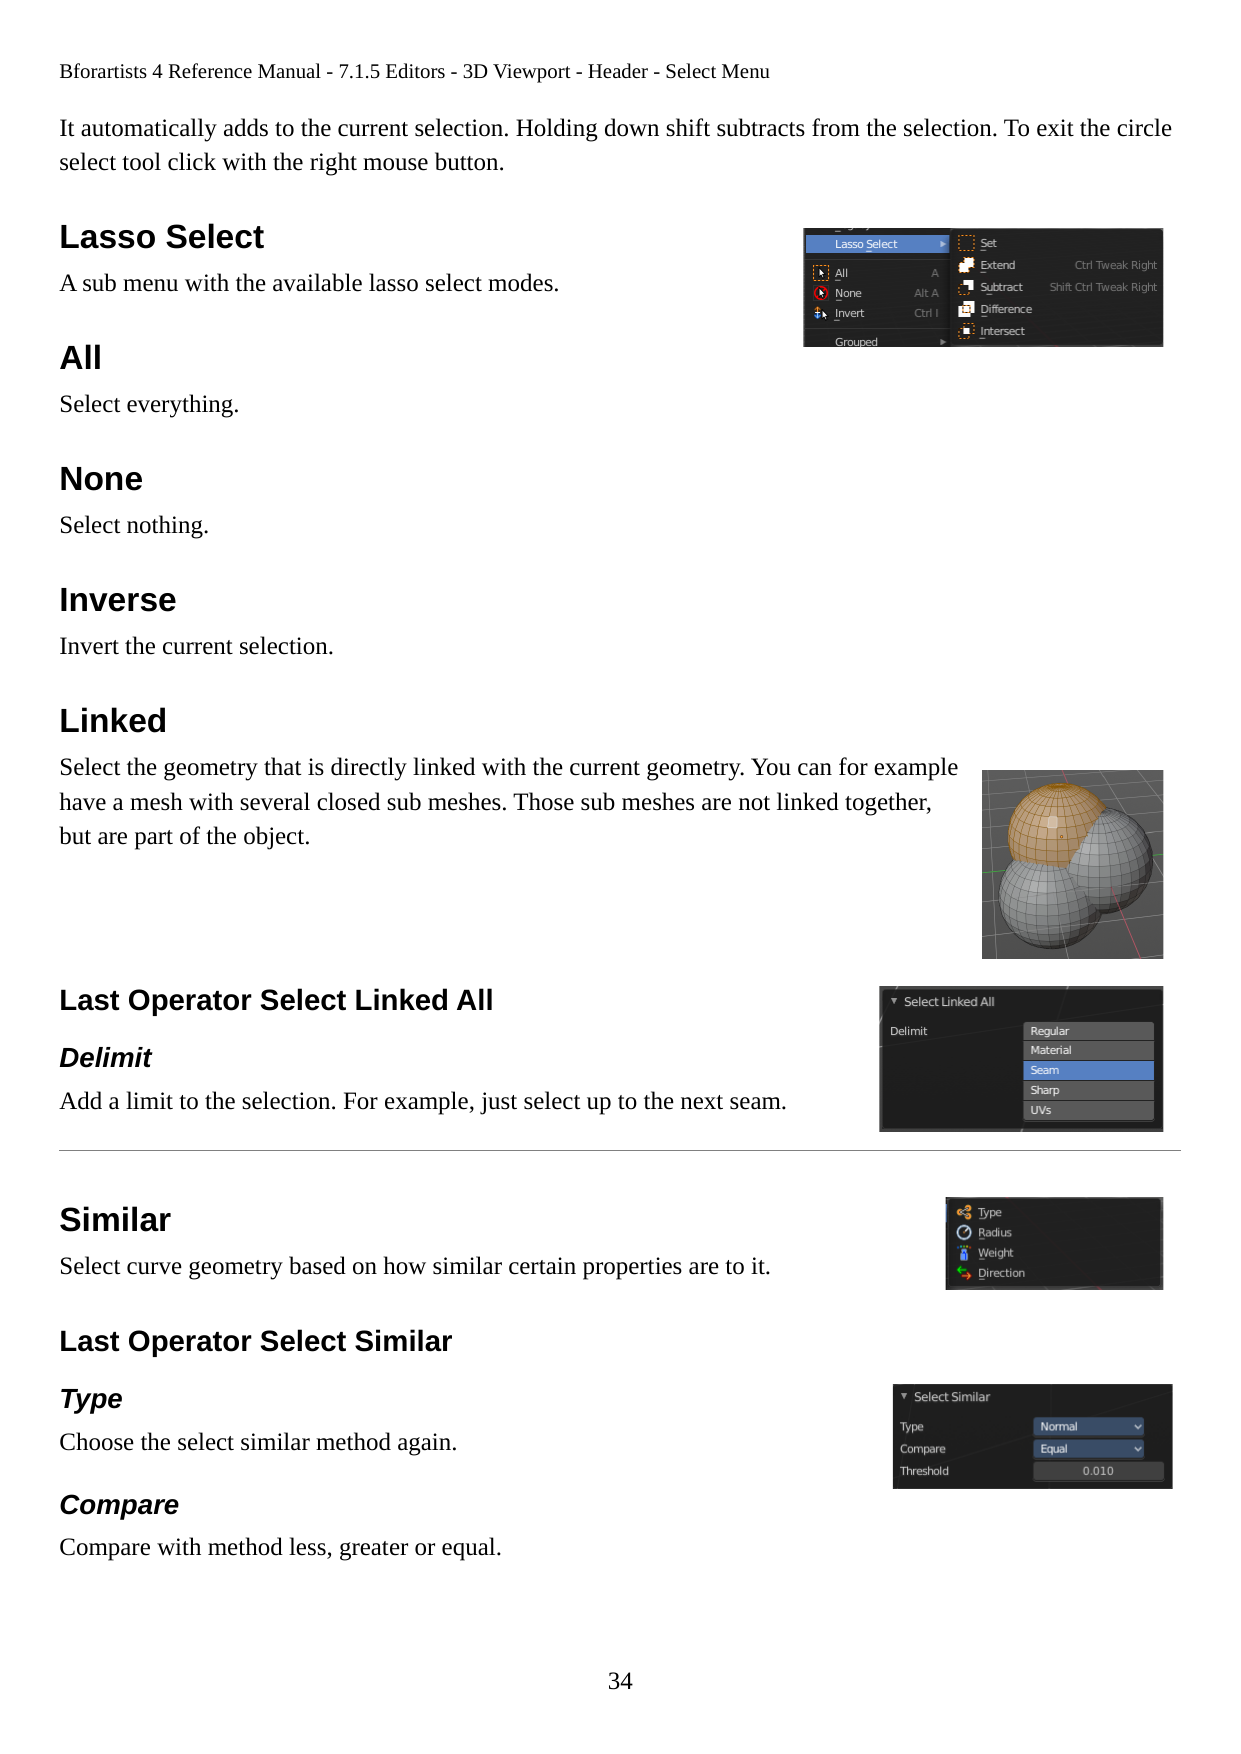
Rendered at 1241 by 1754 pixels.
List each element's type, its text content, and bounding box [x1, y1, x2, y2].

text Invert the current selection. [59, 631, 1181, 660]
text Add a limit to the selection. For example, just select up to the next seam. [59, 1086, 879, 1115]
picture [879, 986, 1164, 1132]
picture [803, 228, 1164, 347]
subtitle Linked [59, 701, 1181, 740]
subtitle Last Operator Select Linked All [59, 983, 1181, 1017]
subtitle [1164, 1200, 1181, 1239]
subtitle Last Operator Select Similar [59, 1323, 1181, 1357]
subtitle Similar [59, 1200, 945, 1239]
subtitle Delimit [59, 1042, 879, 1074]
subtitle None [59, 459, 1181, 498]
text Compare with method less, greater or equal. [59, 1532, 1181, 1561]
picture [982, 770, 1164, 959]
text Select everything. [59, 389, 1181, 418]
picture [945, 1197, 1164, 1290]
text A sub menu with the available lasso select modes. [59, 268, 803, 297]
text Select nothing. [59, 510, 1181, 539]
subtitle Inverse [59, 580, 1181, 619]
text Select curve geometry based on how similar certain properties are to it. [59, 1251, 945, 1280]
subtitle [1164, 1042, 1181, 1074]
subtitle All [59, 338, 1181, 377]
text It automatically adds to the current selection. Holding down shift subtracts from the selection. To exit the circle select tool click with the right mouse button. [59, 113, 1181, 176]
subtitle Type [59, 1382, 1181, 1414]
subtitle Compare [59, 1488, 1181, 1520]
subtitle Lasso Select [59, 217, 1181, 256]
text Choose the select similar method again. [59, 1427, 892, 1455]
text Select the geometry that is directly linked with the current geometry. You can for example have a mesh with several closed sub meshes. Those sub meshes are not linked together, but are part of the object. [59, 752, 1181, 850]
picture [892, 1384, 1173, 1489]
